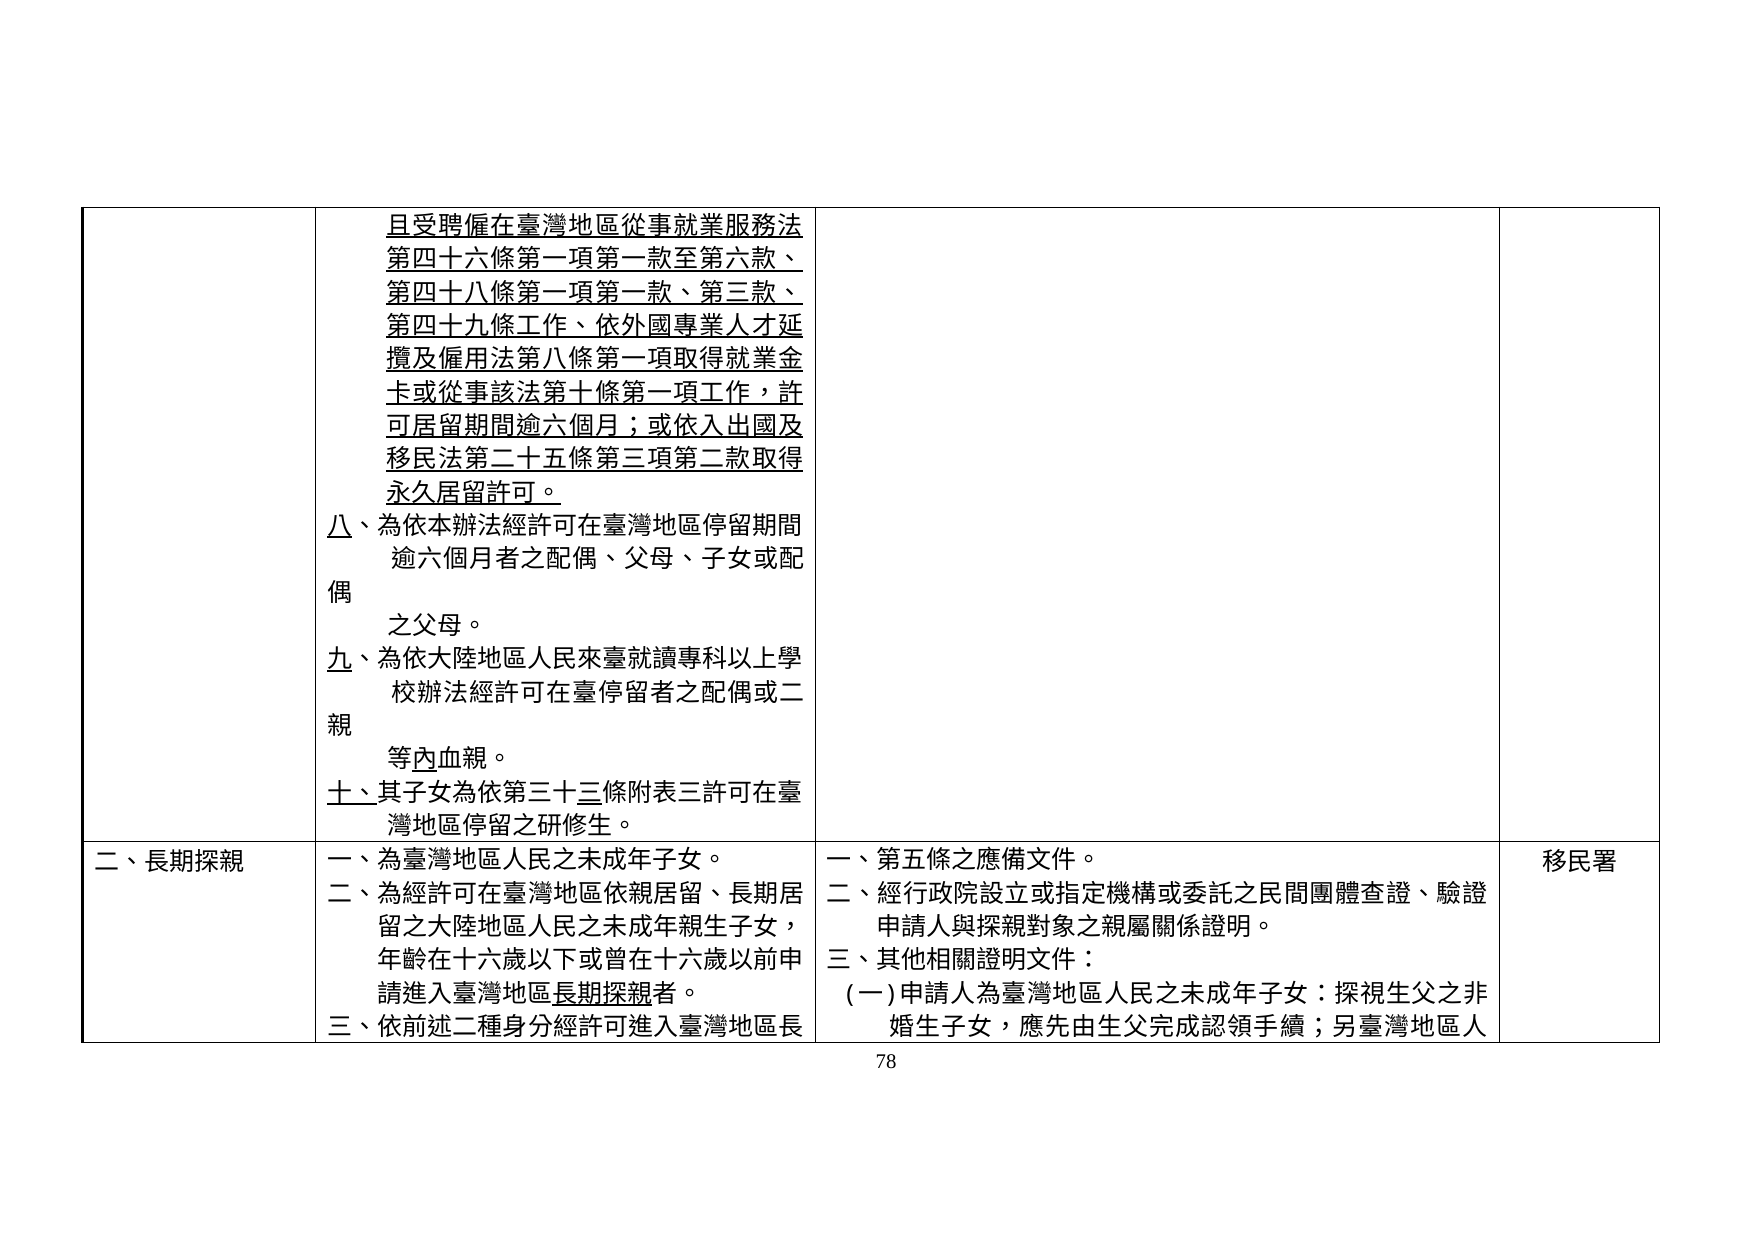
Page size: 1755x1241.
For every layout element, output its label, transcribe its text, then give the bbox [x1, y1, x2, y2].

table_cell [1500, 208, 1659, 841]
table_cell 且受聘僱在臺灣地區從事就業服務法第四十六條第一項第一款至第六款、第四十八條第一項第一款、第三款、第四十九條工作、依外國專業人才延攬及僱用法第八條第一項取得就業金卡或從事該法第十條第一項工作，許可居留期間逾六個月；或依入出國及移民法第二十五條第三項第二款取得永久居留許可。 八、為依本辦法經許可在臺灣地區停留期間 逾六個月者之配偶、父母、子女或配偶 之父母。 九、為依大陸地區人民來臺就讀專科以上學 校辦法經許可在臺停留者之配偶或二親 等內血親。 十、其子女為依第三十三條附表三許可在臺 灣地區停留之研修生。 [316, 208, 815, 841]
table_cell 一、為臺灣地區人民之未成年子女。 二、為經許可在臺灣地區依親居留、長期居留之大陸地區人民之未成年親生子女，年齡在十六歲以下或曾在十六歲以前申請進入臺灣地區長期探親者。 三、依前述二種身分經許可進入臺灣地區長 [316, 842, 815, 1042]
table_cell 一、第五條之應備文件。 二、經行政院設立或指定機構或委託之民間團體查證、驗證申請人與探親對象之親屬關係證明。 三、其他相關證明文件： (一)申請人為臺灣地區人民之未成年子女：探視生父之非婚生子女，應先由生父完成認領手續；另臺灣地區人 [816, 842, 1499, 1042]
table_cell [84, 208, 315, 841]
table_cell [816, 208, 1499, 841]
table_cell 二、長期探親 [84, 842, 315, 1042]
table_cell 移民署 [1500, 842, 1659, 1042]
